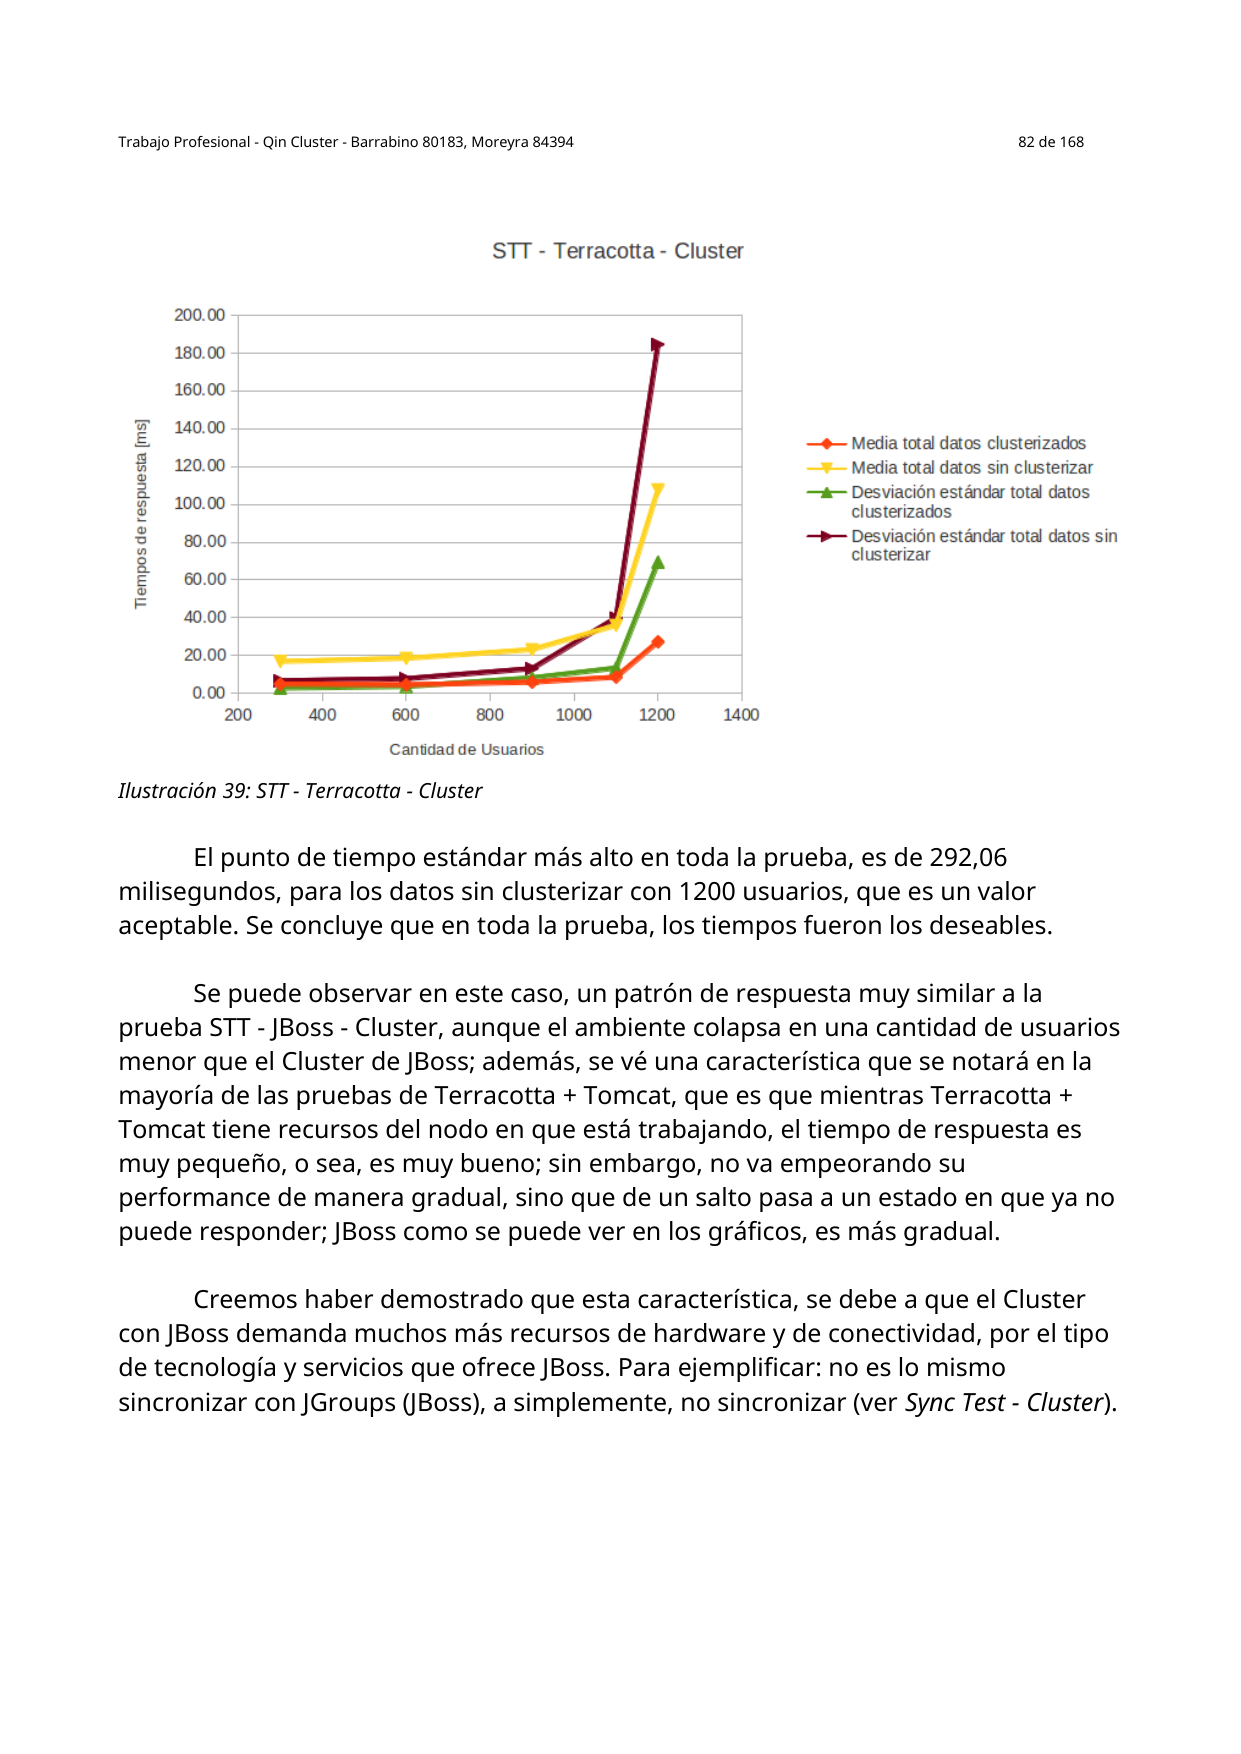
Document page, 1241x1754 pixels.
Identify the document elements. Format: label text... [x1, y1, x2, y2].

text Se puede observar en este caso, un patrón de respuesta muy similar a la prueba STT - JBoss - Cluster, aunque el ambiente colapsa en una cantidad de usuarios menor que el Cluster de JBoss; además, se vé una característica que se notará en la mayoría de las pruebas de Terracotta + Tomcat, que es que mientras Terracotta + Tomcat tiene recursos del nodo en que está trabajando, el tiempo de respuesta es muy pequeño, o sea, es muy bueno; sin embargo, no va empeorando su performance de manera gradual, sino que de un salto pasa a un estado en que ya no puede responder; JBoss como se puede ver en los gráficos, es más gradual. [118, 975, 1122, 1248]
text Ilustración 39: STT - Terracotta - Cluster [118, 777, 1122, 805]
text El punto de tiempo estándar más alto en toda la prueba, es de 292,06 milisegundos, para los datos sin clusterizar con 1200 usuarios, que es un valor aceptable. Se concluye que en toda la prueba, los tiempos fueron los deseables. [118, 839, 1122, 941]
picture [118, 228, 1123, 777]
text Creemos haber demostrado que esta característica, se debe a que el Cluster con JBoss demanda muchos más recursos de hardware y de conectividad, por el tipo de tecnología y servicios que ofrece JBoss. Para ejemplificar: no es lo mismo sincronizar con JGroups (JBoss), a simplemente, no sincronizar (ver Sync Test - Cluster). [118, 1282, 1122, 1418]
